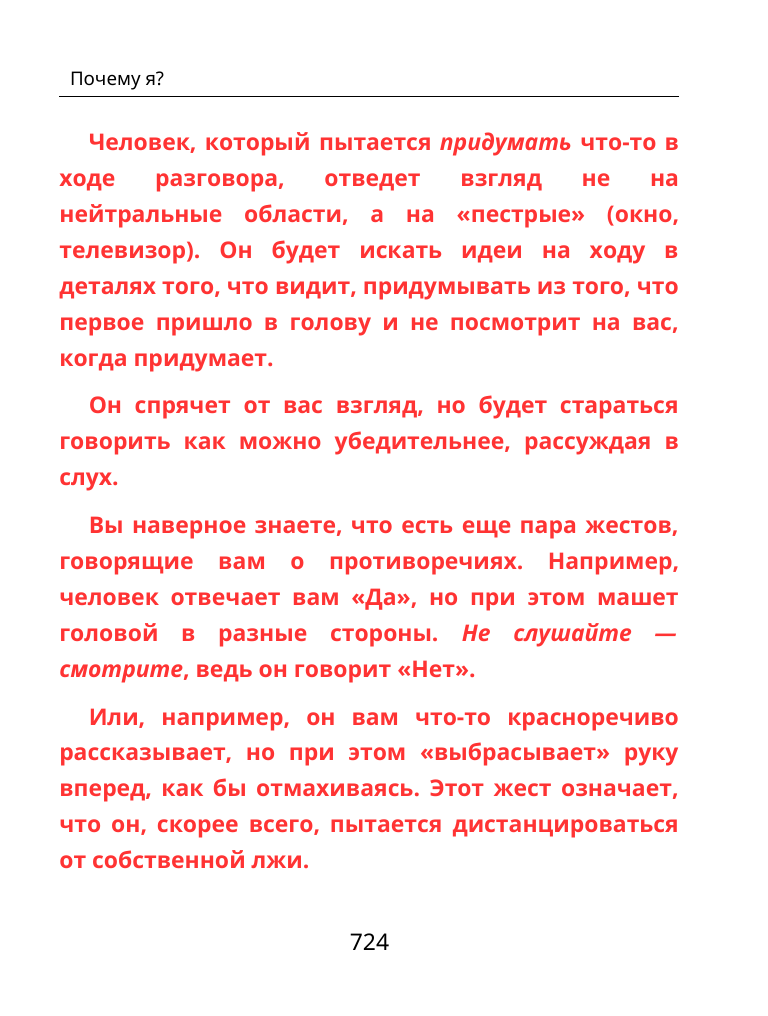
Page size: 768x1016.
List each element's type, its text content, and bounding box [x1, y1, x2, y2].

text Вы наверное знаете, что есть еще пара жестов, говорящие вам о противоречиях. Например, человек отвечает вам «Да», но при этом машет головой в разные стороны. Не слушайте — смотрите, ведь он говорит «Нет». [59, 509, 679, 684]
text Или, например, он вам что-то красноречиво рассказывает, но при этом «выбрасывает» руку вперед, как бы отмахиваясь. Этот жест означает, что он, скорее всего, пытается дистанцироваться от собственной лжи. [59, 700, 679, 875]
text Человек, который пытается придумать что-то в ходе разговора, отведет взгляд не на нейтральные области, а на «пестрые» (окно, телевизор). Он будет искать идеи на ходу в деталях того, что видит, придумывать из того, что первое пришло в голову и не посмотрит на вас, когда придумает. [59, 126, 679, 373]
text Он спрячет от вас взгляд, но будет стараться говорить как можно убедительнее, рассуждая в слух. [59, 389, 679, 492]
